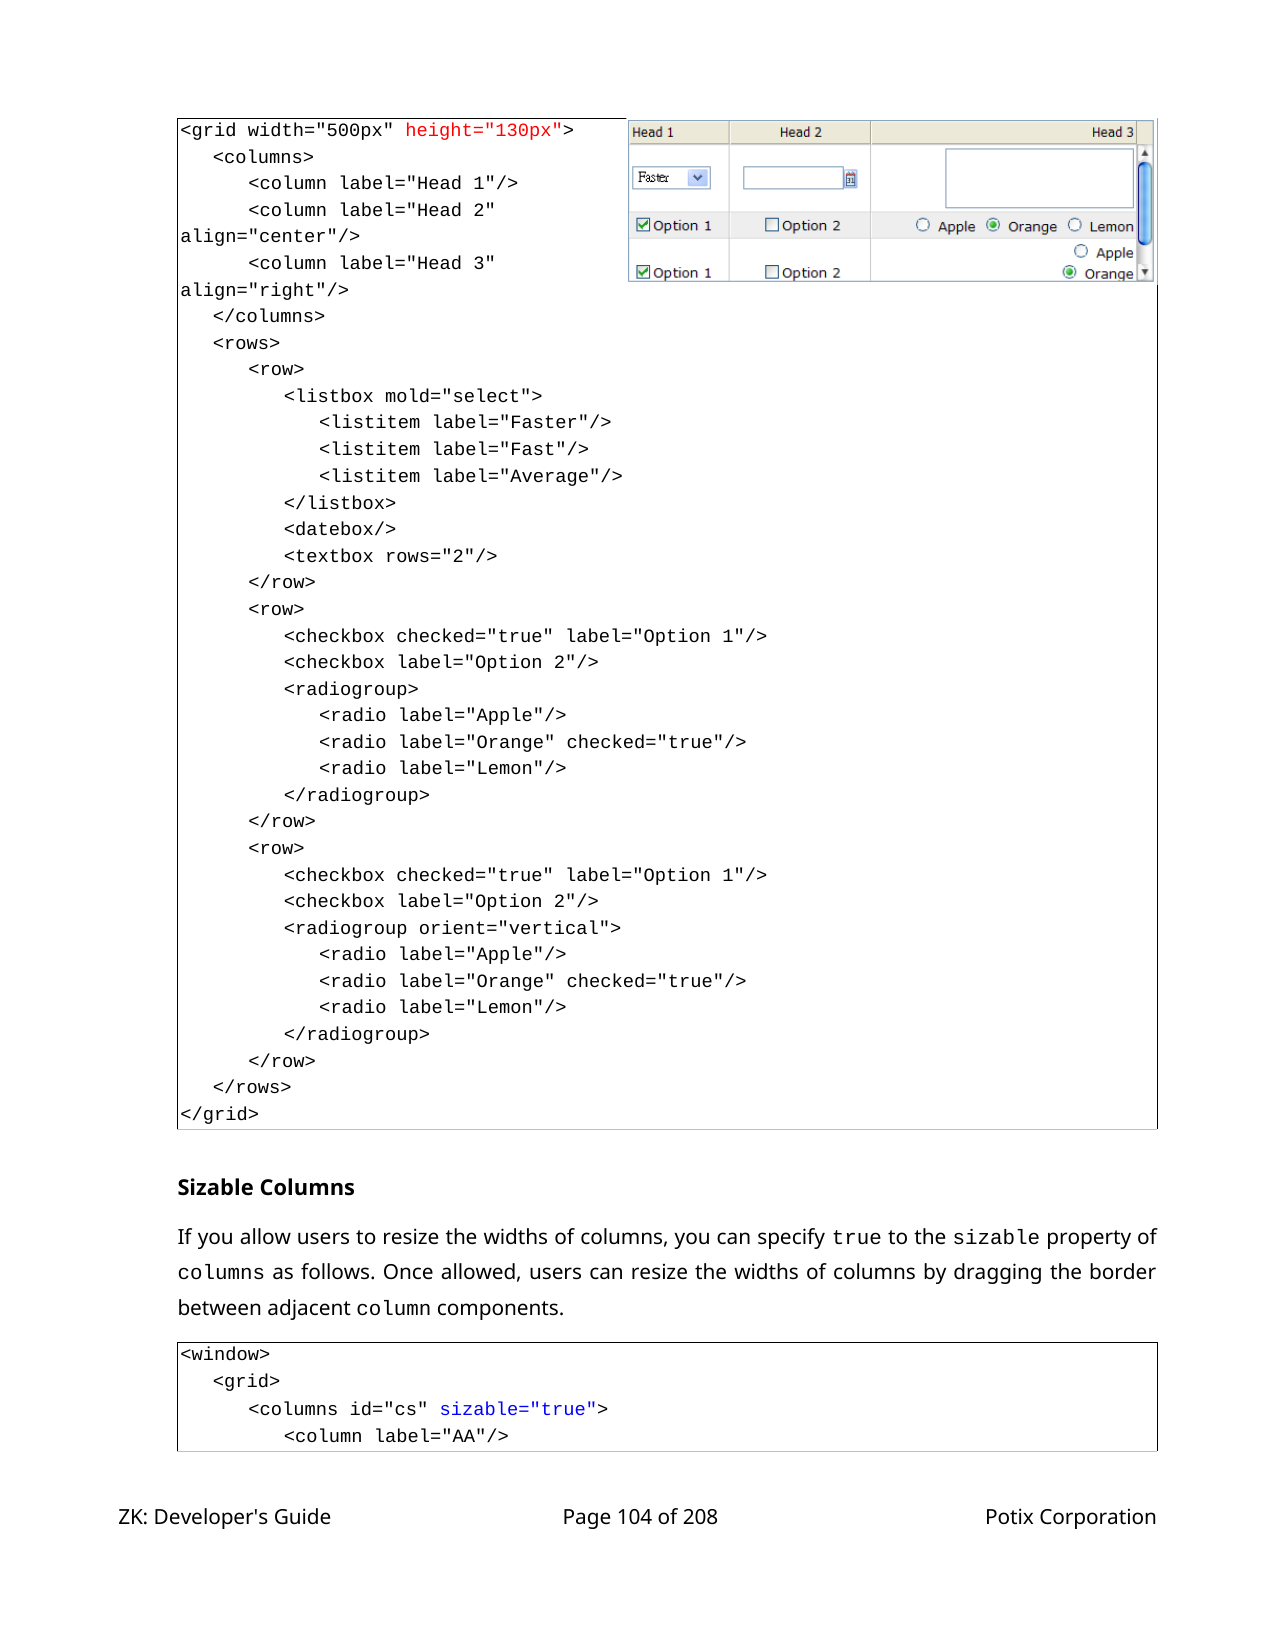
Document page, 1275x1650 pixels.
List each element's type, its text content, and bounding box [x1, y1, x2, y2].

text </listbox> <datebox/> <textbox rows="2"/> </row> <row> <checkbox checked="true" label="Option 1"/> <checkbox label="Option 2"/> <radiogroup> <radio label="Apple"/> <radio label="Orange" checked="true"/> <radio label="Lemon"/> </radiogroup> </row> <row> <checkbox checked="true" label="Option 1"/> <checkbox label="Option 2"/> <radiogroup orient="vertical"> <radio label="Apple"/> <radio label="Orange" checked="true"/> <radio label="Lemon"/> </radiogroup> </row> </rows> </grid> [178, 491, 1157, 1129]
text <grid width="500px" height="130px"> <columns> <column label="Head 1"/> <column label="Head 2" align="center"/> <column label="Head 3" align="right"/> </columns> <rows> <row> <listbox mold="select"> <listitem label="Faster"/> <listitem label="Fast"/> <listitem label="Average"/> [178, 119, 1157, 488]
picture [626, 118, 1158, 285]
text <grid> [178, 1369, 1157, 1394]
text <column label="AA"/> [178, 1424, 1157, 1451]
text <window> [178, 1343, 1157, 1366]
text <columns id="cs" sizable="true"> [178, 1397, 1157, 1421]
subtitle Sizable Columns [177, 1171, 1157, 1201]
text If you allow users to resize the widths of columns, you can specify true to the sizable property of columns as follows. Once allowed, users can resize the widths of columns by dragging the border between adjacent column components. [177, 1222, 1157, 1322]
